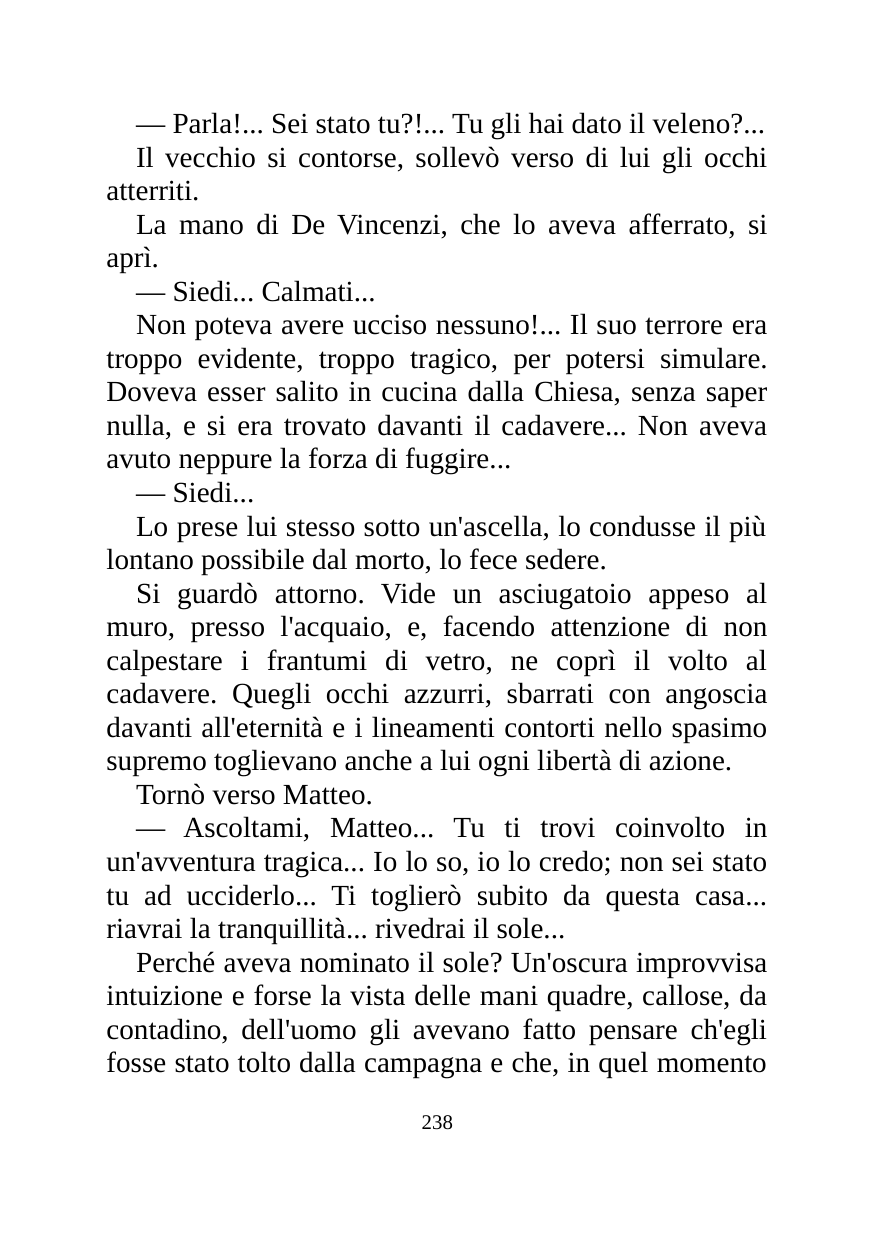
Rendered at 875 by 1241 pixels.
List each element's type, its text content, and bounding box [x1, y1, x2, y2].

text — Ascoltami, Matteo... Tu ti trovi coinvolto in un'avventura tragica... Io lo so, io lo credo; non sei stato tu ad ucciderlo... Ti toglierò subito da questa casa... riavrai la tranquillità... rivedrai il sole... [106, 811, 768, 945]
text — Siedi... [106, 475, 768, 509]
text La mano di De Vincenzi, che lo aveva afferrato, si aprì. [106, 207, 768, 274]
text Perché aveva nominato il sole? Un'oscura improvvisa intuizione e forse la vista delle mani quadre, callose, da contadino, dell'uomo gli avevano fatto pensare ch'egli fosse stato tolto dalla campagna e che, in quel momento [106, 945, 768, 1079]
text — Parla!... Sei stato tu?!... Tu gli hai dato il veleno?... [106, 106, 768, 140]
text Tornò verso Matteo. [106, 777, 768, 811]
text Il vecchio si contorse, sollevò verso di lui gli occhi atterriti. [106, 140, 768, 207]
text — Siedi... Calmati... [106, 274, 768, 307]
text Non poteva avere ucciso nessuno!... Il suo terrore era troppo evidente, troppo tragico, per potersi simulare. Doveva esser salito in cucina dalla Chiesa, senza saper nulla, e si era trovato davanti il cadavere... Non aveva avuto neppure la forza di fuggire... [106, 307, 768, 475]
text Si guardò attorno. Vide un asciugatoio appeso al muro, presso l'acquaio, e, facendo attenzione di non calpestare i frantumi di vetro, ne coprì il volto al cadavere. Quegli occhi azzurri, sbarrati con angoscia davanti all'eternità e i lineamenti contorti nello spasimo supremo toglievano anche a lui ogni libertà di azione. [106, 576, 768, 777]
text Lo prese lui stesso sotto un'ascella, lo condusse il più lontano possibile dal morto, lo fece sedere. [106, 509, 768, 576]
